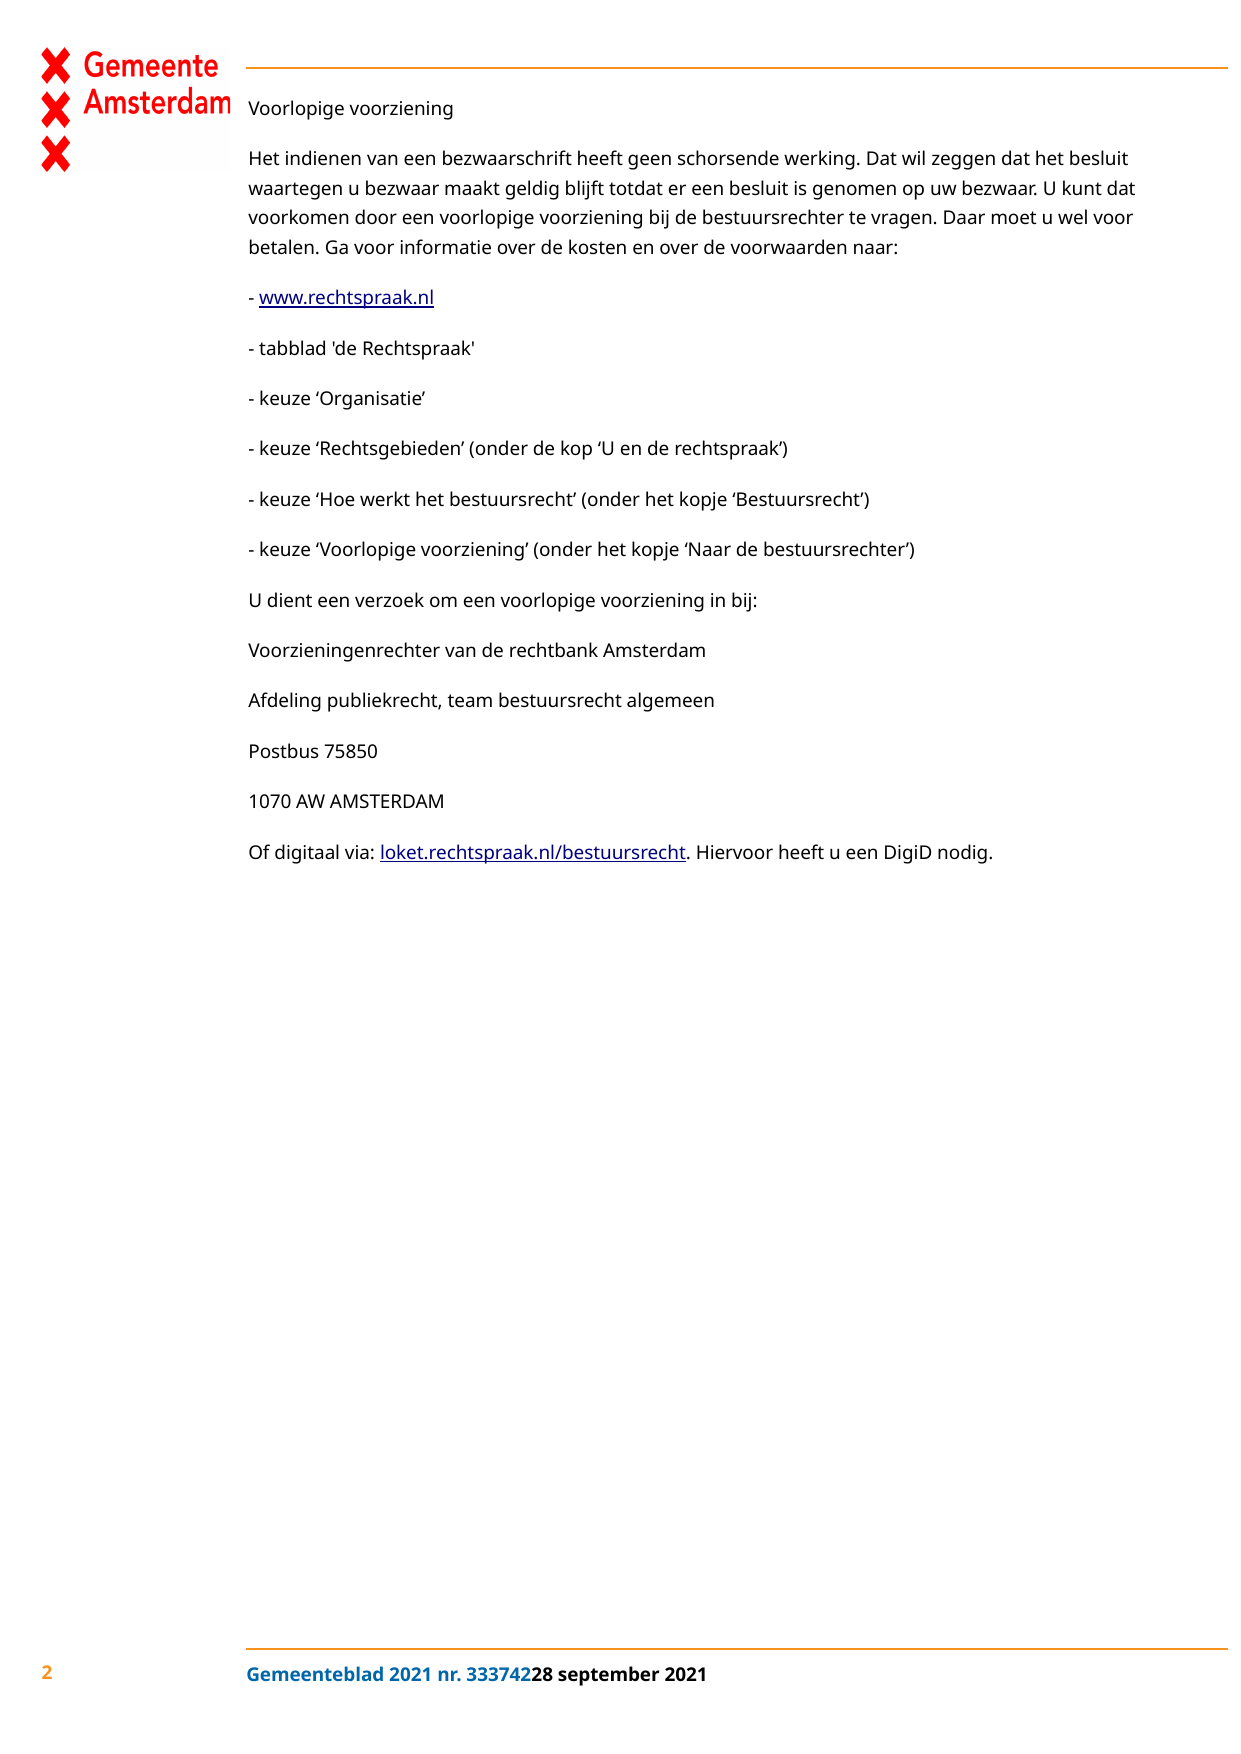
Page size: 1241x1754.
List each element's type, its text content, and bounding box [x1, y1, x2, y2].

text U dient een verzoek om een voorlopige voorziening in bij: [248, 587, 1152, 613]
text - www.rechtspraak.nl [248, 284, 1152, 310]
text 1070 AW AMSTERDAM [248, 788, 1152, 814]
text Voorzieningenrechter van de rechtbank Amsterdam [248, 637, 1152, 663]
text Afdeling publiekrecht, team bestuursrecht algemeen [248, 688, 1152, 713]
text Postbus 75850 [248, 738, 1152, 764]
text - keuze ‘Organisatie’ [248, 385, 1152, 411]
text - tabblad 'de Rechtspraak' [248, 335, 1152, 361]
text Het indienen van een bezwaarschrift heeft geen schorsende werking. Dat wil zeggen dat het besluit waartegen u bezwaar maakt geldig blijft totdat er een besluit is genomen op uw bezwaar. U kunt dat voorkomen door een voorlopige voorziening bij de bestuursrechter te vragen. Daar moet u wel voor betalen. Ga voor informatie over de kosten en over de voorwaarden naar: [248, 145, 1152, 260]
text - keuze ‘Hoe werkt het bestuursrecht’ (onder het kopje ‘Bestuursrecht’) [248, 486, 1152, 512]
picture [41, 47, 231, 172]
text Voorlopige voorziening [248, 95, 1152, 121]
text - keuze ‘Voorlopige voorziening’ (onder het kopje ‘Naar de bestuursrechter’) [248, 536, 1152, 562]
text - keuze ‘Rechtsgebieden’ (onder de kop ‘U en de rechtspraak’) [248, 436, 1152, 461]
text Of digitaal via: loket.rechtspraak.nl/bestuursrecht. Hiervoor heeft u een DigiD nodig. [248, 839, 1152, 865]
